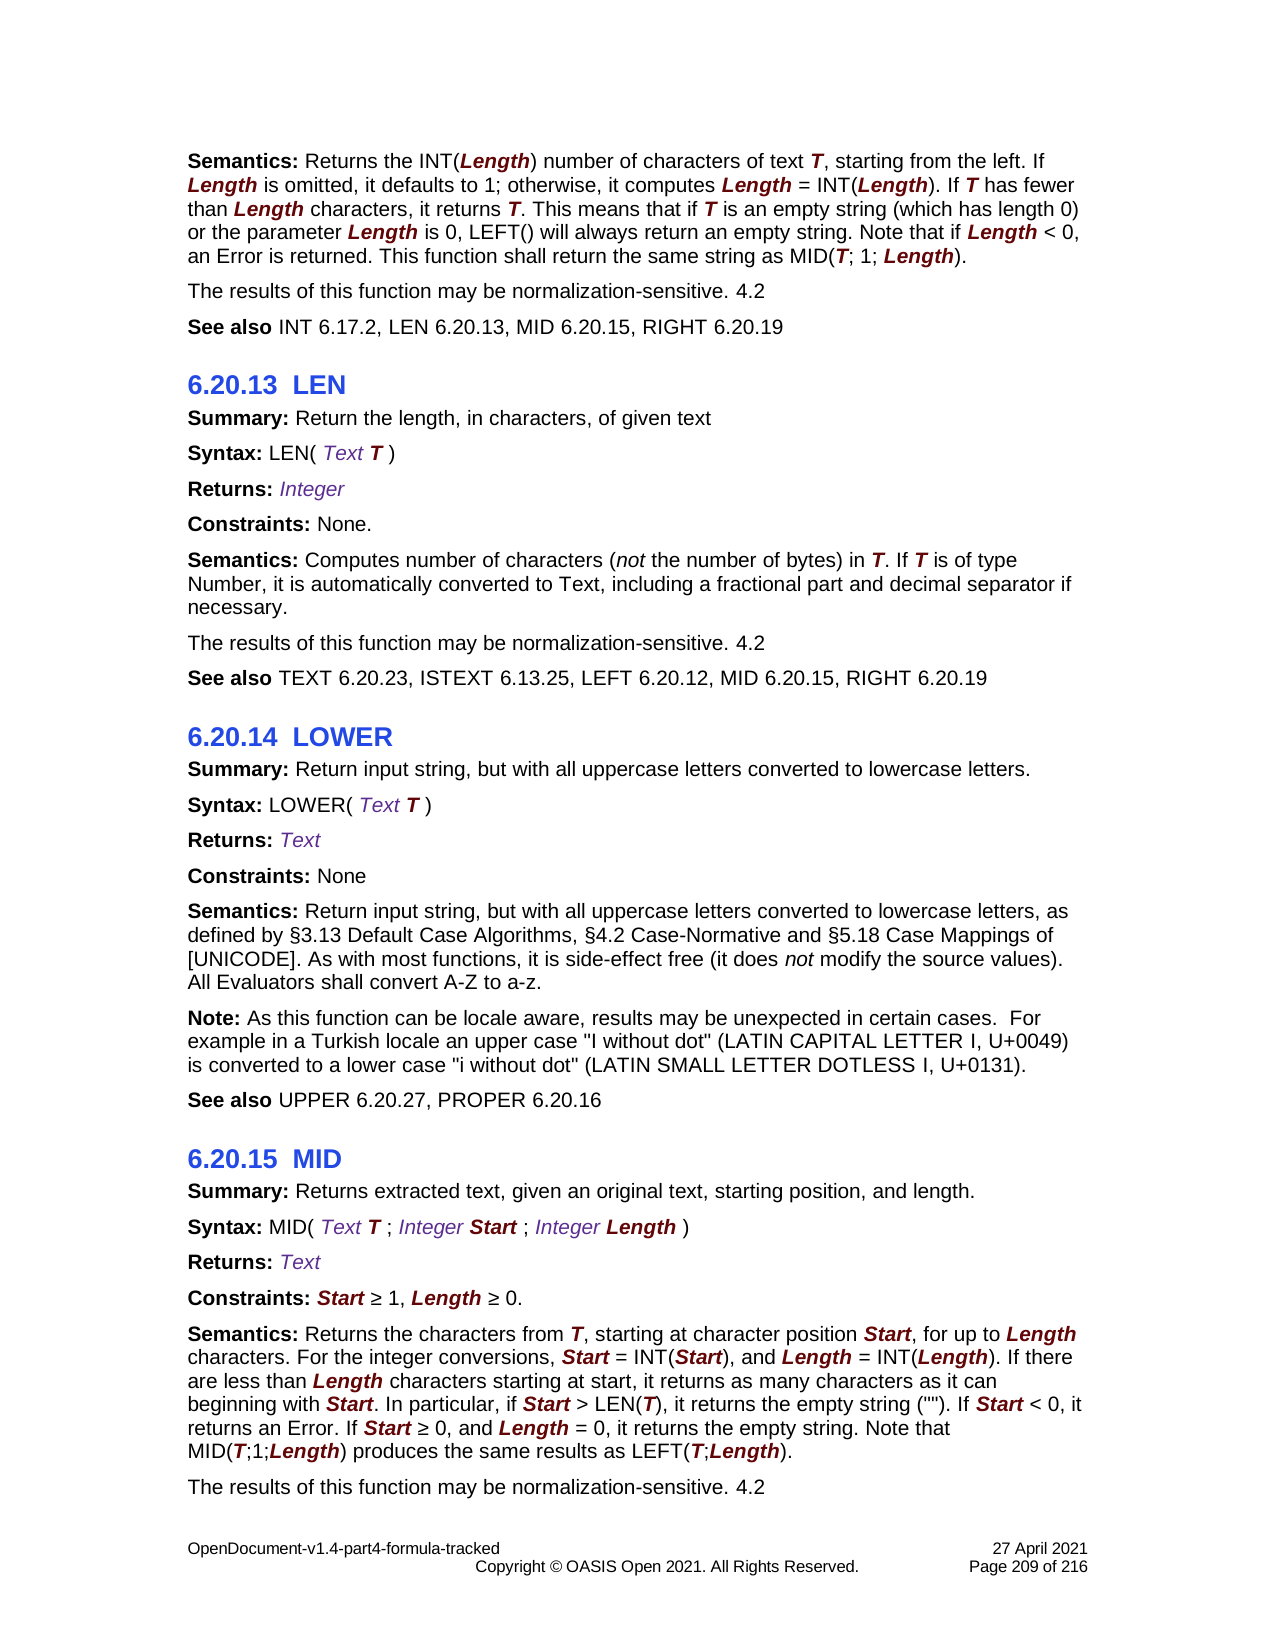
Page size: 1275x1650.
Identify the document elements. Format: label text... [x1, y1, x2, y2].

text Syntax: LOWER( Text T ) [187, 793, 1088, 817]
text The results of this function may be normalization-sensitive. 4.2 [187, 631, 1088, 655]
text See also TEXT 6.20.23, ISTEXT 6.13.25, LEFT 6.20.12, MID 6.20.15, RIGHT 6.20.19 [187, 667, 1088, 690]
text Semantics: Return input string, but with all uppercase letters converted to lowercase letters, as defined by §3.13 Default Case Algorithms, §4.2 Case-Normative and §5.18 Case Mappings of [UNICODE]. As with most functions, it is side-effect free (it does not modify the source values). All Evaluators shall convert A-Z to a-z. [187, 900, 1088, 994]
text See also UPPER 6.20.27, PROPER 6.20.16 [187, 1089, 1088, 1112]
text Constraints: None. [187, 513, 1088, 536]
text Constraints: Start ≥ 1, Length ≥ 0. [187, 1286, 1088, 1310]
text Returns: Integer [187, 477, 1088, 501]
text Semantics: Computes number of characters (not the number of bytes) in T. If T is of type Number, it is automatically converted to Text, including a fractional part and decimal separator if necessary. [187, 548, 1088, 619]
text Returns: Text [187, 1251, 1088, 1274]
text The results of this function may be normalization-sensitive. 4.2 [187, 1475, 1088, 1499]
subtitle LEN [187, 370, 1088, 400]
text Semantics: Returns the INT(Length) number of characters of text T, starting from the left. If Length is omitted, it defaults to 1; otherwise, it computes Length = INT(Length). If T has fewer than Length characters, it returns T. This means that if T is an empty string (which has length 0) or the parameter Length is 0, LEFT() will always return an empty string. Note that if Length < 0, an Error is returned. This function shall return the same string as MID(T; 1; Length). [187, 150, 1088, 268]
text Syntax: MID( Text T ; Integer Start ; Integer Length ) [187, 1215, 1088, 1239]
text Constraints: None [187, 864, 1088, 888]
subtitle LOWER [187, 721, 1088, 751]
text Summary: Returns extracted text, given an original text, starting position, and length. [187, 1179, 1088, 1203]
subtitle MID [187, 1143, 1088, 1173]
text Summary: Return input string, but with all uppercase letters converted to lowercase letters. [187, 757, 1088, 781]
text Returns: Text [187, 829, 1088, 852]
text Syntax: LEN( Text T ) [187, 442, 1088, 465]
text The results of this function may be normalization-sensitive. 4.2 [187, 280, 1088, 303]
text Semantics: Returns the characters from T, starting at character position Start, for up to Length characters. For the integer conversions, Start = INT(Start), and Length = INT(Length). If there are less than Length characters starting at start, it returns as many characters as it can beginning with Start. In particular, if Start > LEN(T), it returns the empty string (""). If Start < 0, it returns an Error. If Start ≥ 0, and Length = 0, it returns the empty string. Note that MID(T;1;Length) produces the same results as LEFT(T;Length). [187, 1322, 1088, 1463]
text Summary: Return the length, in characters, of given text [187, 406, 1088, 429]
text Note: As this function can be locale aware, results may be unexpected in certain cases. For example in a Turkish locale an upper case "I without dot" (LATIN CAPITAL LETTER I, U+0049) is converted to a lower case "i without dot" (LATIN SMALL LETTER DOTLESS I, U+0131). [187, 1006, 1088, 1077]
text See also INT 6.17.2, LEN 6.20.13, MID 6.20.15, RIGHT 6.20.19 [187, 315, 1088, 339]
